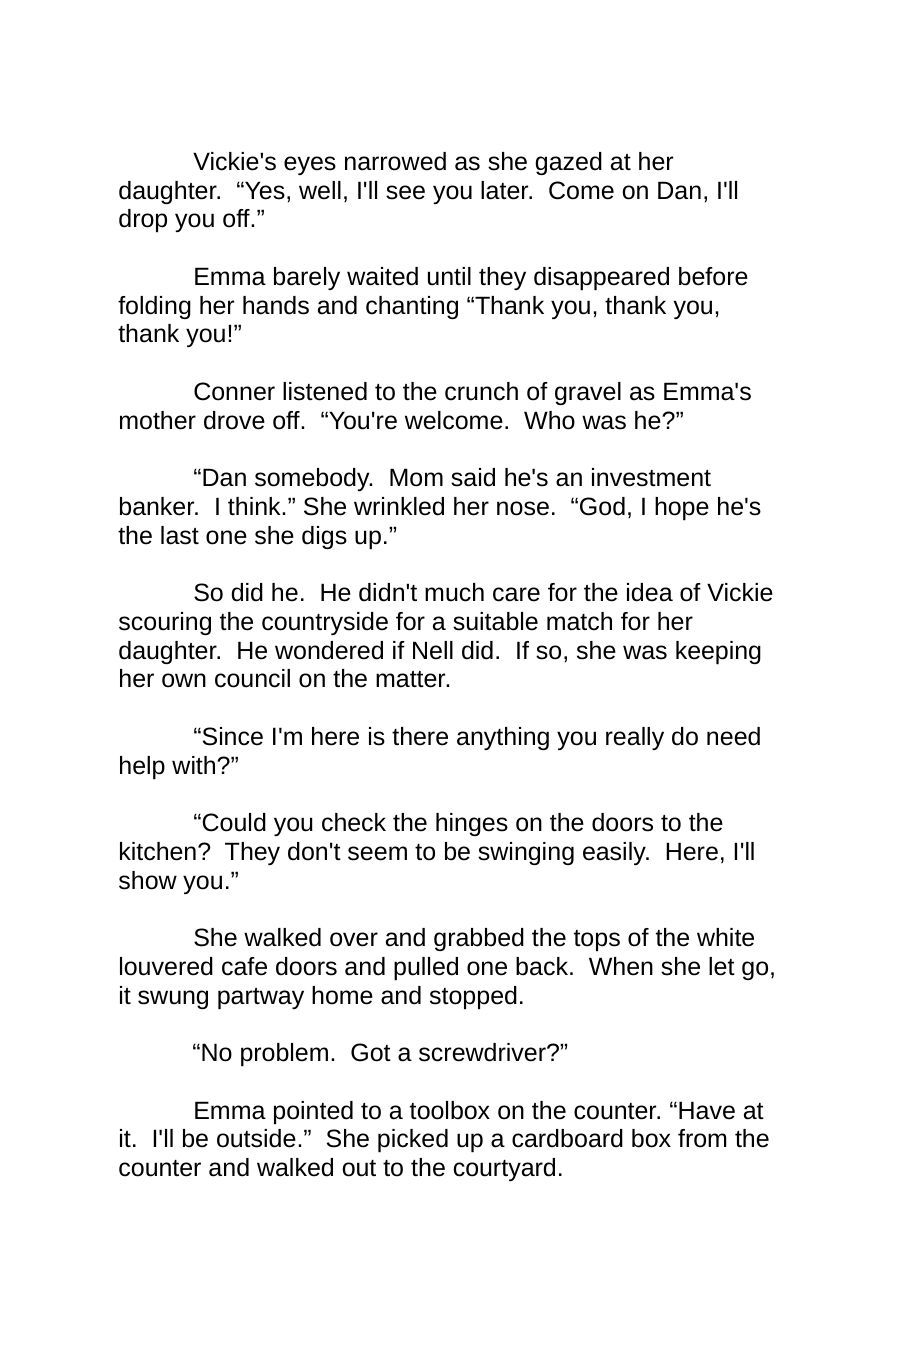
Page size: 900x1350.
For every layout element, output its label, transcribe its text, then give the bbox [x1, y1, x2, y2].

text She walked over and grabbed the tops of the white louvered cafe doors and pulled one back. When she let go, it swung partway home and stopped. “No problem. Got a screwdriver?” [118, 923, 782, 1067]
text Conner listened to the crunch of gravel as Emma's mother drove off. “You're welcome. Who was he?” [118, 377, 782, 434]
text “Since I'm here is there anything you really do need help with?” [118, 722, 782, 779]
text Vickie's eyes narrowed as she gazed at her daughter. “Yes, well, I'll see you later. Come on Dan, I'll drop you off.” [118, 147, 782, 233]
text Emma pointed to a toolbox on the counter. “Have at it. I'll be outside.” She picked up a cardboard box from the counter and walked out to the courtyard. [118, 1096, 782, 1182]
text “Could you check the hinges on the doors to the kitchen? They don't seem to be swinging easily. Here, I'll show you.” [118, 808, 782, 894]
text Emma barely waited until they disappeared before folding her hands and chanting “Thank you, thank you, thank you!” [118, 262, 782, 348]
text “Dan somebody. Mom said he's an investment banker. I think.” She wrinkled her nose. “God, I hope he's the last one she digs up.” [118, 463, 782, 549]
text So did he. He didn't much care for the idea of Vickie scouring the countryside for a suitable match for her daughter. He wondered if Nell did. If so, she was keeping her own council on the matter. [118, 578, 782, 693]
